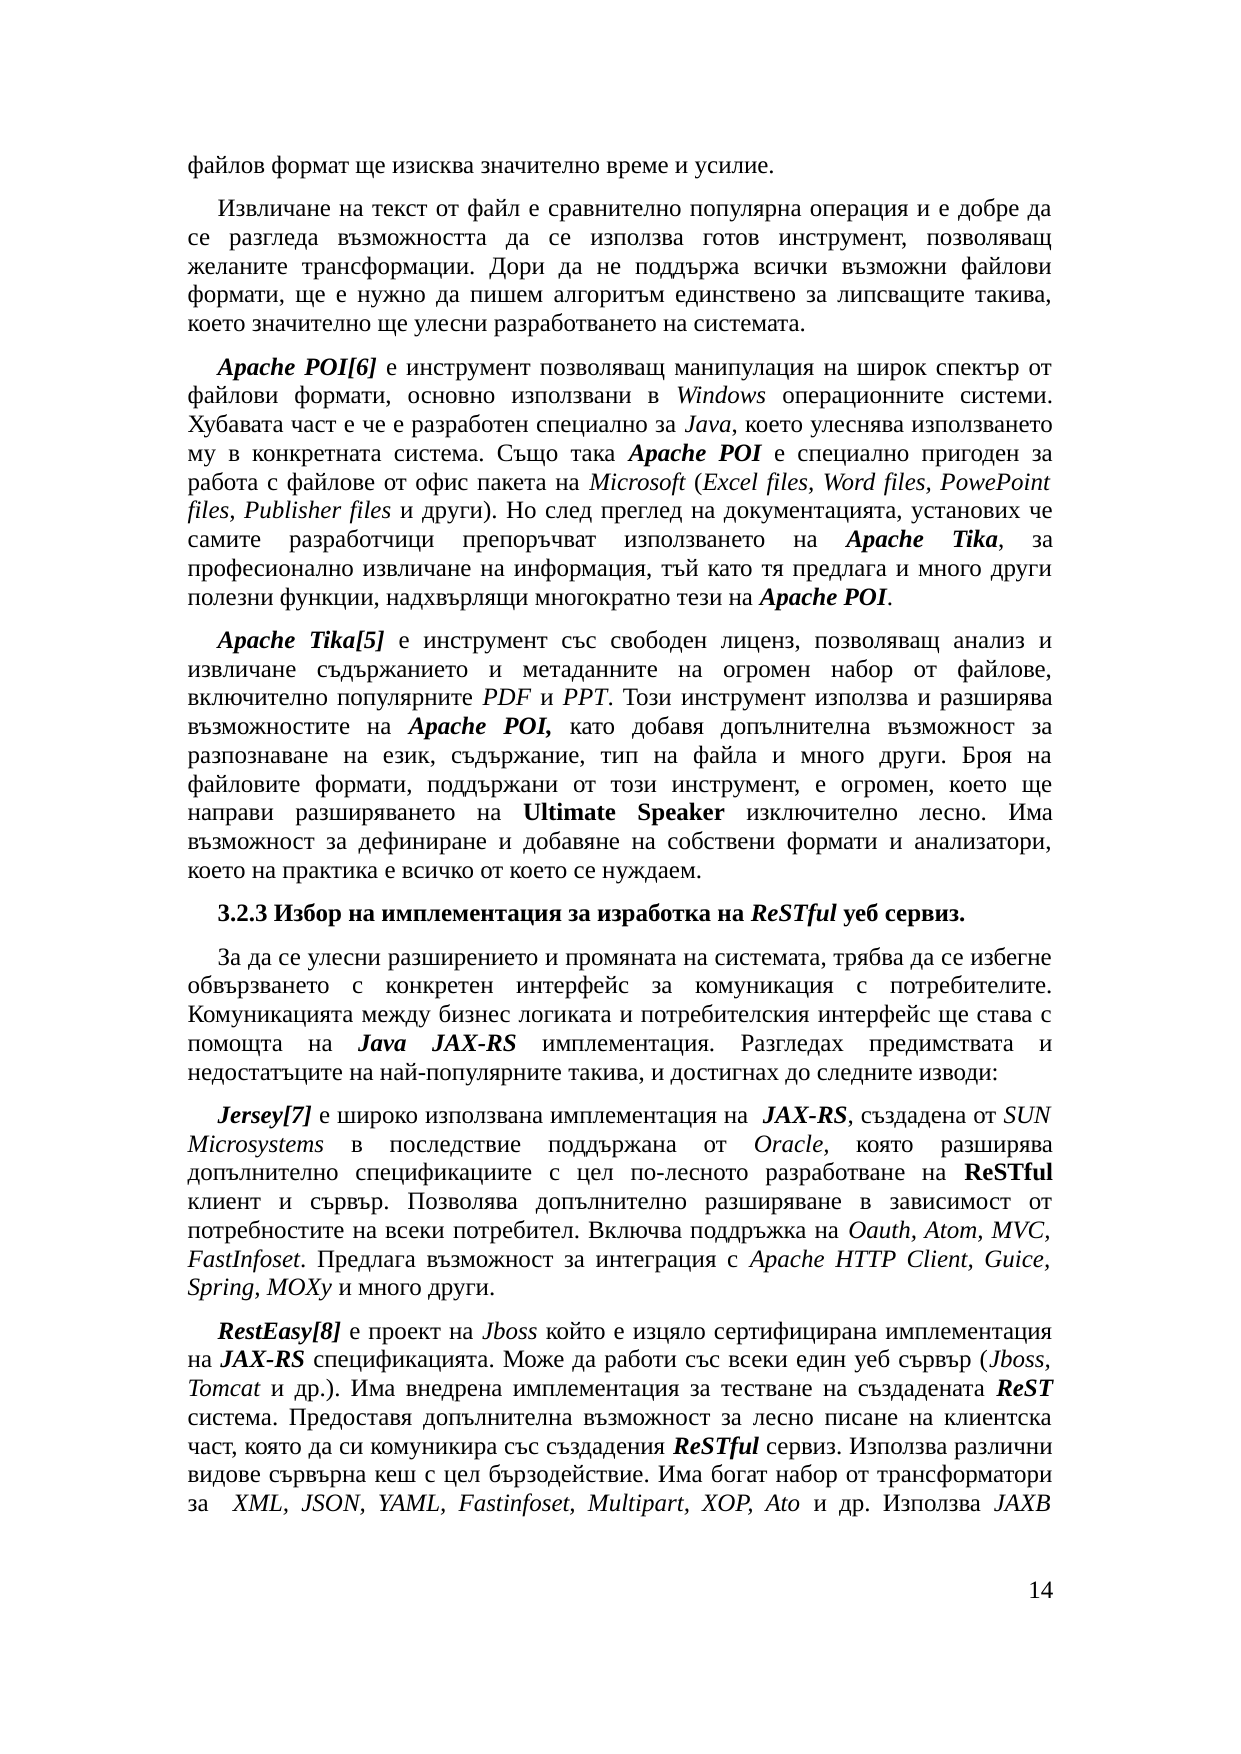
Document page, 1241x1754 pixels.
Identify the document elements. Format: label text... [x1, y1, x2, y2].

text файлов формат ще изисква значително време и усилие. [187, 150, 1053, 179]
text RestEasy[8] е проект на Jboss който е изцяло сертифицирана имплементация на JAX-RS спецификацията. Може да работи със всеки един уеб сървър (Jboss, Tomcat и др.). Има внедрена имплементация за тестване на създадената ReST система. Предоставя допълнителна възможност за лесно писане на клиентска част, която да си комуникира със създадения ReSTful сервиз. Използва различни видове сървърна кеш с цел бързодействие. Има богат набор от трансформатори за XML, JSON, YAML, Fastinfoset, Multipart, XOP, Ato и др. Използва JAXB [187, 1316, 1053, 1517]
text Apache POI[6] е инструмент позволяващ манипулация на широк спектър от файлови формати, основно използвани в Windows операционните системи. Хубавата част е че е разработен специално за Java, което улеснява използването му в конкретната система. Също така Apache POI е специално пригоден за работа с файлове от офис пакета на Microsoft (Excel files, Word files, PowePoint files, Publisher files и други). Но след преглед на документацията, установих че самите разработчици препоръчват използването на Apache Tika, за професионално извличане на информация, тъй като тя предлага и много други полезни функции, надхвърлящи многократно тези на Apache POI. [187, 352, 1053, 610]
text Jersey[7] е широко използвана имплементация на JAX-RS, създадена от SUN Microsystems в последствие поддържана от Oracle, която разширява допълнително спецификациите с цел по-лесното разработване на ReSTful клиент и сървър. Позволява допълнително разширяване в зависимост от потребностите на всеки потребител. Включва поддръжка на Oauth, Atom, MVC, FastInfoset. Предлага възможност за интеграция с Apache HTTP Client, Guice, Spring, MOXy и много други. [187, 1100, 1053, 1301]
text Apache Tika[5] е инструмент със свободен лиценз, позволяващ анализ и извличане съдържанието и метаданните на огромен набор от файлове, включително популярните PDF и PPT. Този инструмент използва и разширява възможностите на Apache POI, като добавя допълнителна възможност за разпознаване на език, съдържание, тип на файла и много други. Броя на файловите формати, поддържани от този инструмент, е огромен, което ще направи разширяването на Ultimate Speaker изключително лесно. Има възможност за дефиниране и добавяне на собствени формати и анализатори, което на практика е всичко от което се нуждаем. [187, 625, 1053, 884]
text Извличане на текст от файл е сравнително популярна операция и е добре да се разгледа възможността да се използва готов инструмент, позволяващ желаните трансформации. Дори да не поддържа всички възможни файлови формати, ще е нужно да пишем алгоритъм единствено за липсващите такива, което значително ще улесни разработването на системата. [187, 193, 1053, 337]
text 3.2.3 Избор на имплементация за изработка на ReSTful уеб сервиз. [187, 898, 1053, 927]
text За да се улесни разширението и промяната на системата, трябва да се избегне обвързването с конкретен интерфейс за комуникация с потребителите. Комуникацията между бизнес логиката и потребителския интерфейс ще става с помощта на Java JAX-RS имплементация. Разгледах предимствата и недостатъците на най-популярните такива, и достигнах до следните изводи: [187, 942, 1053, 1085]
